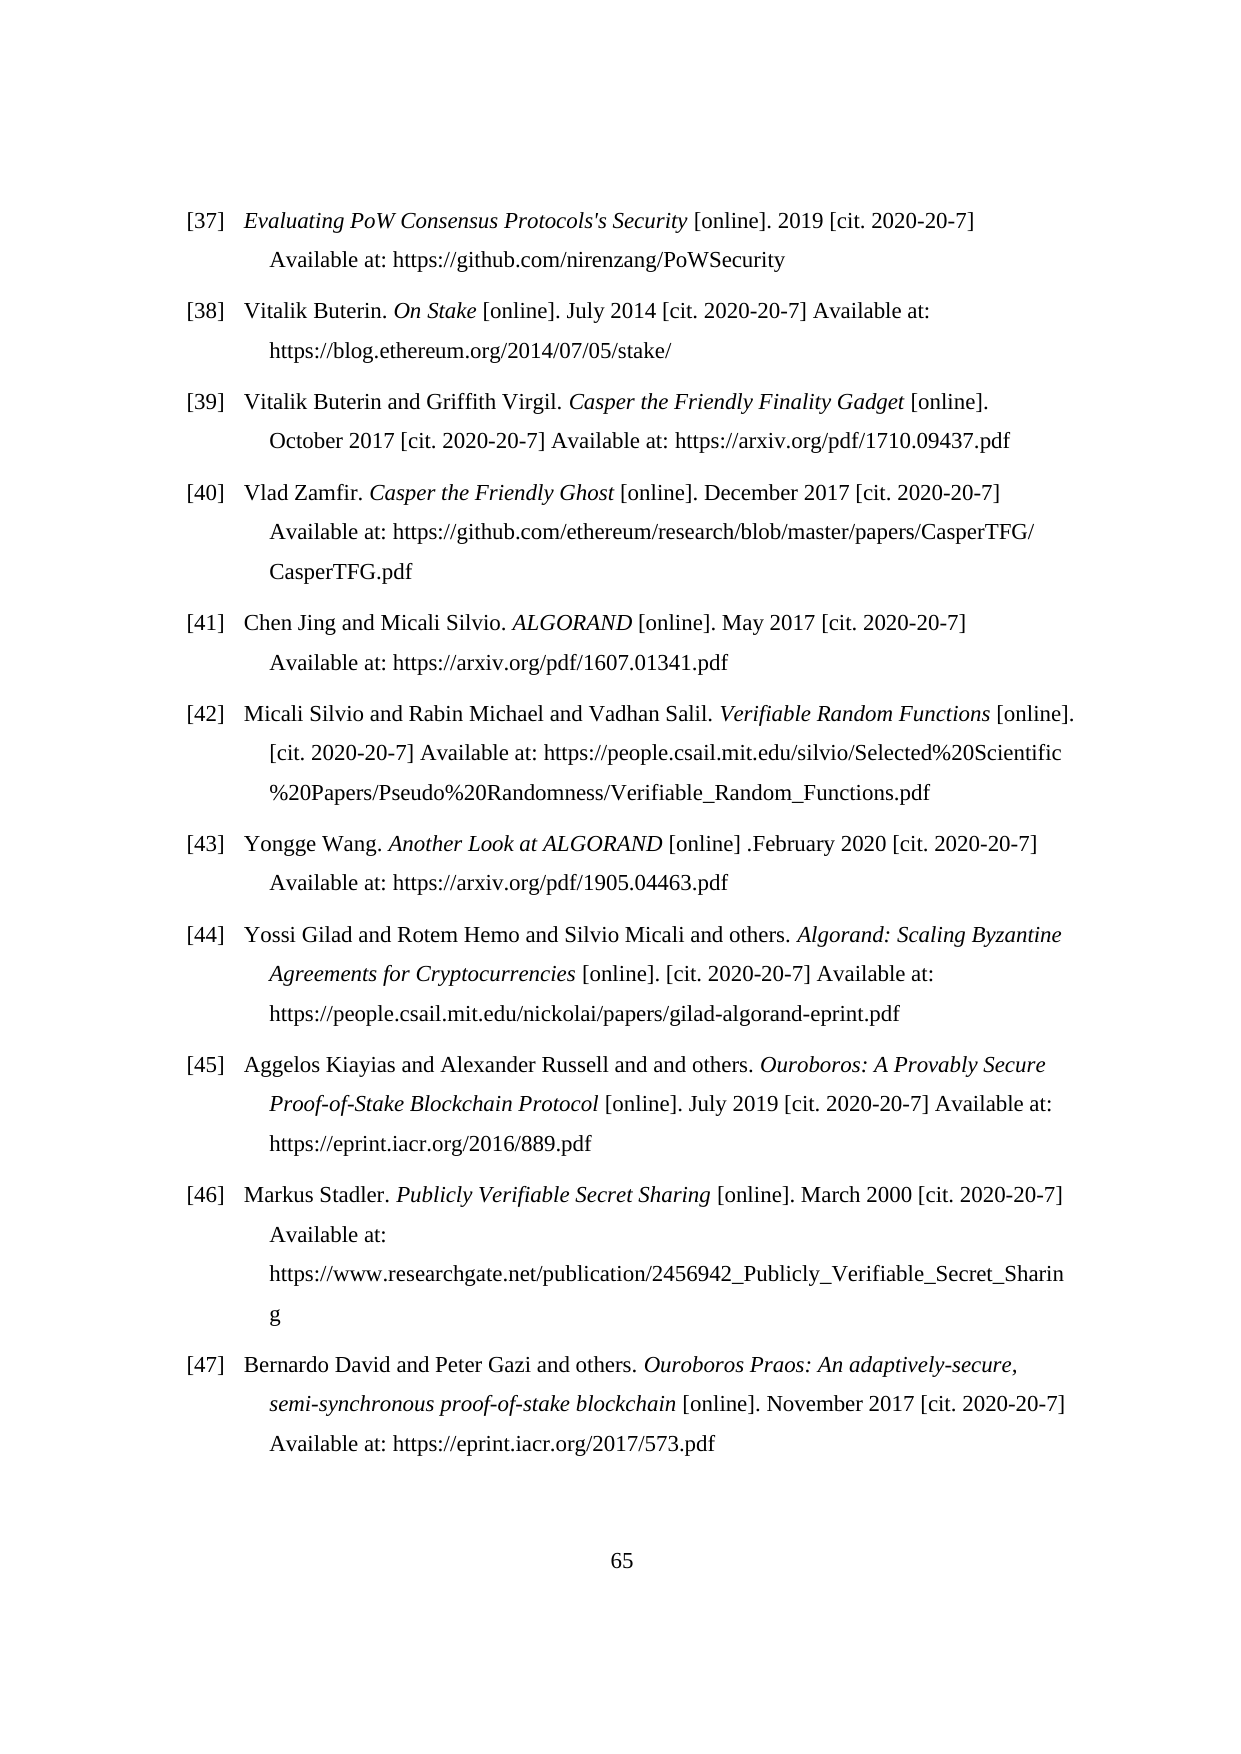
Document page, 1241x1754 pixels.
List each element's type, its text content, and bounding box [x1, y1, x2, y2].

list Bernardo David and Peter Gazi and others. Ouroboros Praos: An adaptively-secure, semi-synchronous proof-of-stake blockchain [online]. November 2017 [cit. 2020-20-7] Available at: https://eprint.iacr.org/2017/573.pdf [186, 1351, 1075, 1456]
list Vlad Zamfir. Casper the Friendly Ghost [online]. December 2017 [cit. 2020-20-7] Available at: https://github.com/ethereum/research/blob/master/papers/CasperTFG/CasperTFG.pdf [186, 479, 1075, 584]
list Vitalik Buterin. On Stake [online]. July 2014 [cit. 2020-20-7] Available at: https://blog.ethereum.org/2014/07/05/stake/ [186, 297, 1075, 363]
list Aggelos Kiayias and Alexander Russell and and others. Ouroboros: A Provably Secure Proof-of-Stake Blockchain Protocol [online]. July 2019 [cit. 2020-20-7] Available at: https://eprint.iacr.org/2016/889.pdf [186, 1051, 1075, 1156]
list Evaluating PoW Consensus Protocols's Security [online]. 2019 [cit. 2020-20-7] Available at: https://github.com/nirenzang/PoWSecurity [186, 207, 1075, 272]
list Yossi Gilad and Rotem Hemo and Silvio Micali and others. Algorand: Scaling Byzantine Agreements for Cryptocurrencies [online]. [cit. 2020-20-7] Available at: https://people.csail.mit.edu/nickolai/papers/gilad-algorand-eprint.pdf [186, 921, 1075, 1026]
list Vitalik Buterin and Griffith Virgil. Casper the Friendly Finality Gadget [online]. October 2017 [cit. 2020-20-7] Available at: https://arxiv.org/pdf/1710.09437.pdf [186, 388, 1075, 454]
list Markus Stadler. Publicly Verifiable Secret Sharing [online]. March 2000 [cit. 2020-20-7] Available at: https://www.researchgate.net/publication/2456942_Publicly_Verifiable_Secret_Sharing [186, 1181, 1075, 1326]
list Chen Jing and Micali Silvio. ALGORAND [online]. May 2017 [cit. 2020-20-7] Available at: https://arxiv.org/pdf/1607.01341.pdf [186, 609, 1075, 675]
list Micali Silvio and Rabin Michael and Vadhan Salil. Verifiable Random Functions [online]. [cit. 2020-20-7] Available at: https://people.csail.mit.edu/silvio/Selected%20Scientific%20Papers/Pseudo%20Randomness/Verifiable_Random_Functions.pdf [186, 700, 1075, 805]
list Yongge Wang. Another Look at ALGORAND [online] .February 2020 [cit. 2020-20-7] Available at: https://arxiv.org/pdf/1905.04463.pdf [186, 830, 1075, 896]
